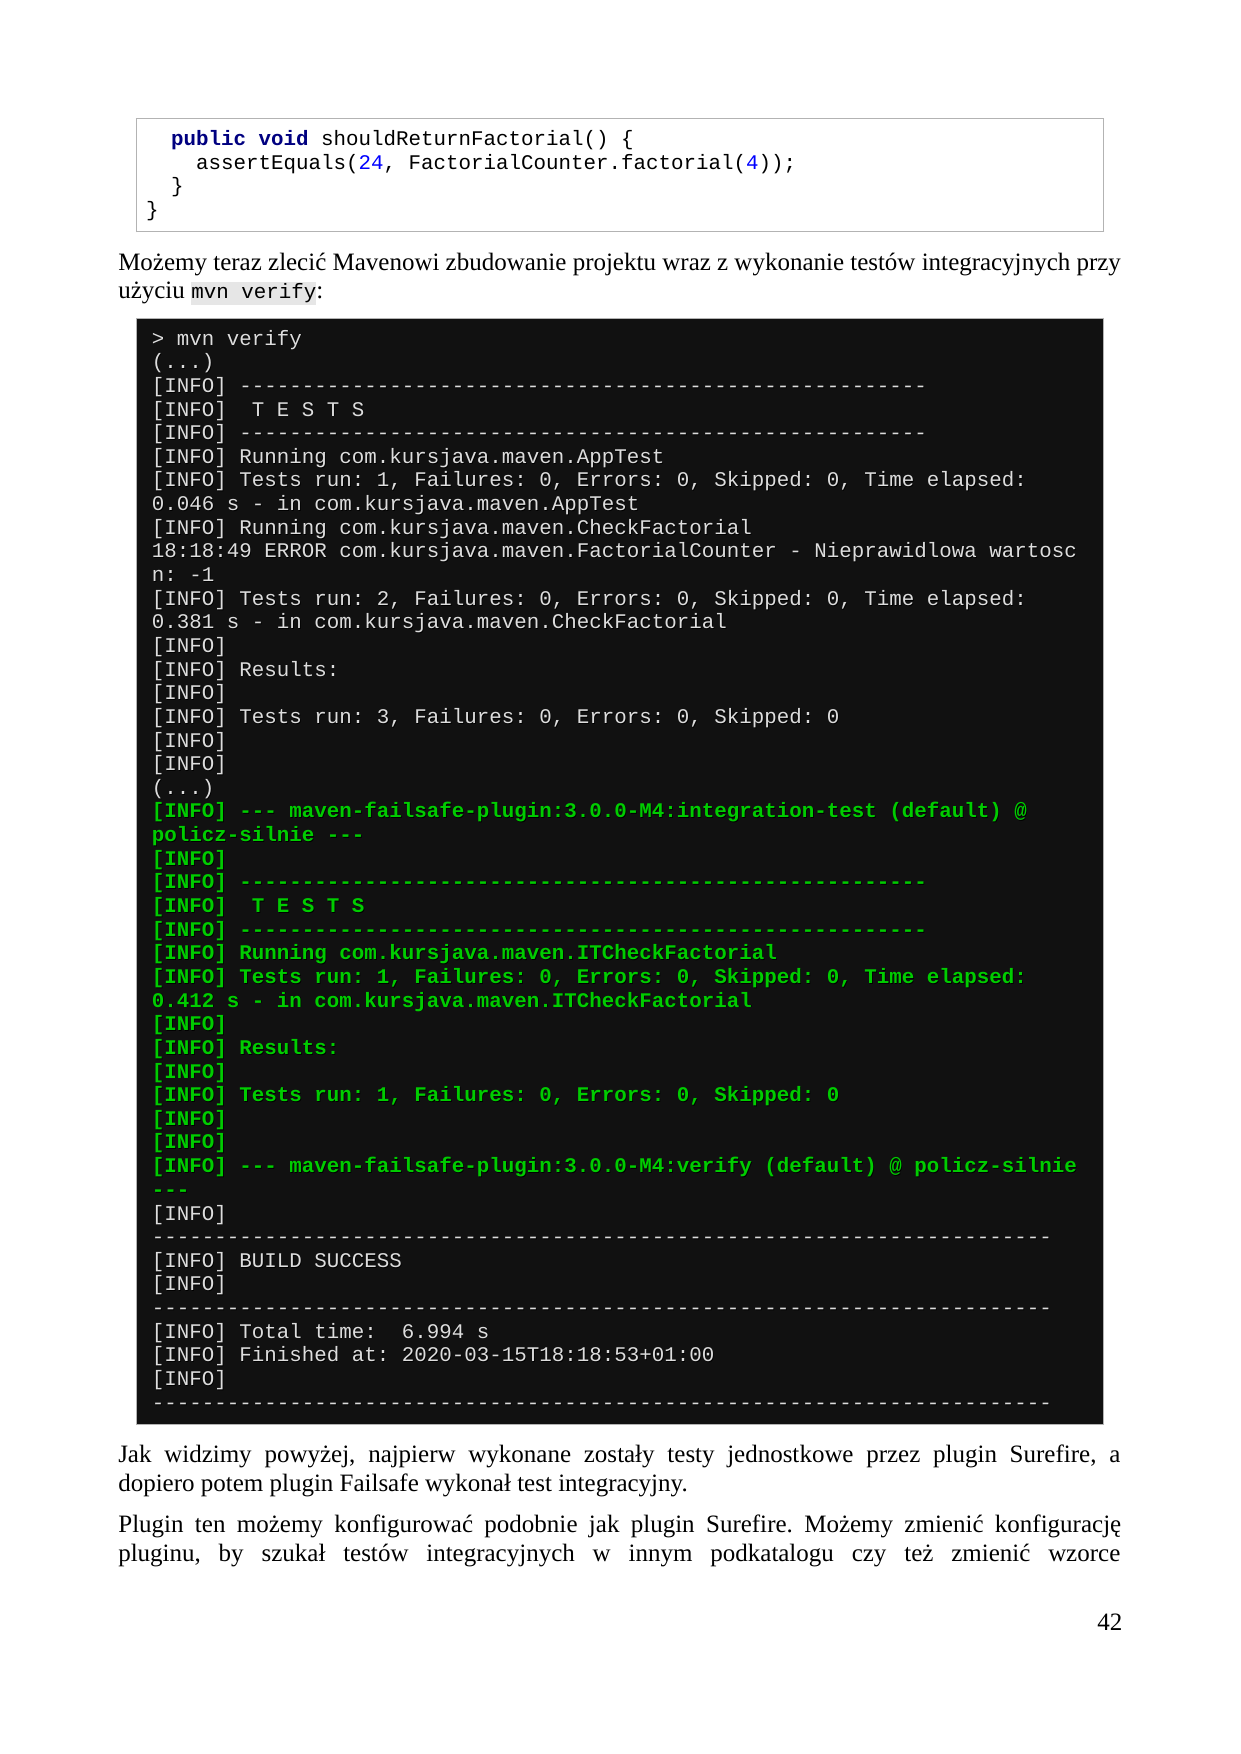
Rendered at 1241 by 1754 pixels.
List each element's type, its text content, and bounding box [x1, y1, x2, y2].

text [INFO] Running com.kursjava.maven.CheckFactorial [137, 507, 1103, 531]
text [INFO] ------------------------------------------------------------------------ [137, 1358, 1103, 1424]
text [INFO] [137, 1003, 1103, 1027]
text [INFO] Total time: 6.994 s [137, 1311, 1103, 1334]
text [INFO] ------------------------------------------------------- [137, 412, 1103, 436]
text [INFO] Tests run: 2, Failures: 0, Errors: 0, Skipped: 0, Time elapsed: 0.381 s - in com.kursjava.maven.CheckFactorial [137, 578, 1103, 625]
text [INFO] [137, 1098, 1103, 1122]
text Możemy teraz zlecić Mavenowi zbudowanie projektu wraz z wykonanie testów integracyjnych przy użyciu mvn verify: [118, 247, 1122, 305]
text [INFO] [137, 743, 1103, 767]
text [INFO] [137, 1051, 1103, 1074]
text > mvn verify [137, 319, 1103, 341]
text Jak widzimy powyżej, najpierw wykonane zostały testy jednostkowe przez plugin Surefire, a dopiero potem plugin Failsafe wykonał test integracyjny. [118, 1439, 1122, 1497]
text (...) [137, 767, 1103, 791]
text [INFO] Tests run: 1, Failures: 0, Errors: 0, Skipped: 0, Time elapsed: 0.412 s - in com.kursjava.maven.ITCheckFactorial [137, 956, 1103, 1003]
text [INFO] [137, 625, 1103, 649]
text (...) [137, 341, 1103, 365]
text [INFO] --- maven-failsafe-plugin:3.0.0-M4:verify (default) @ policz-silnie --- [137, 1145, 1103, 1193]
text [INFO] Tests run: 1, Failures: 0, Errors: 0, Skipped: 0 [137, 1074, 1103, 1098]
text } [137, 189, 1103, 231]
text [INFO] ------------------------------------------------------- [137, 365, 1103, 389]
text [INFO] ------------------------------------------------------- [137, 909, 1103, 932]
text Plugin ten możemy konfigurować podobnie jak plugin Surefire. Możemy zmienić konfigurację pluginu, by szukał testów integracyjnych w innym podkatalogu czy też zmienić wzorce [118, 1509, 1122, 1567]
text [INFO] Finished at: 2020-03-15T18:18:53+01:00 [137, 1334, 1103, 1358]
text [INFO] Running com.kursjava.maven.AppTest [137, 436, 1103, 459]
text [INFO] --- maven-failsafe-plugin:3.0.0-M4:integration-test (default) @ policz-silnie --- [137, 791, 1103, 838]
text [INFO] Running com.kursjava.maven.ITCheckFactorial [137, 932, 1103, 956]
text [INFO] ------------------------------------------------------------------------ [137, 1263, 1103, 1311]
text [INFO] T E S T S [137, 389, 1103, 412]
text public void shouldReturnFactorial() { [137, 119, 1103, 142]
text assertEquals(24, FactorialCounter.factorial(4)); [137, 142, 1103, 165]
text [INFO] T E S T S [137, 885, 1103, 909]
text [INFO] Results: [137, 1027, 1103, 1051]
text [INFO] Tests run: 1, Failures: 0, Errors: 0, Skipped: 0, Time elapsed: 0.046 s - in com.kursjava.maven.AppTest [137, 459, 1103, 507]
text [INFO] Tests run: 3, Failures: 0, Errors: 0, Skipped: 0 [137, 696, 1103, 720]
text [INFO] [137, 720, 1103, 743]
text [INFO] ------------------------------------------------------------------------ [137, 1193, 1103, 1240]
text [INFO] [137, 672, 1103, 696]
text 18:18:49 ERROR com.kursjava.maven.FactorialCounter - Nieprawidlowa wartosc n: -1 [137, 531, 1103, 578]
text [INFO] ------------------------------------------------------- [137, 862, 1103, 885]
text [INFO] [137, 1122, 1103, 1145]
text } [137, 165, 1103, 189]
text [INFO] Results: [137, 649, 1103, 672]
text [INFO] BUILD SUCCESS [137, 1240, 1103, 1263]
text [INFO] [137, 838, 1103, 862]
